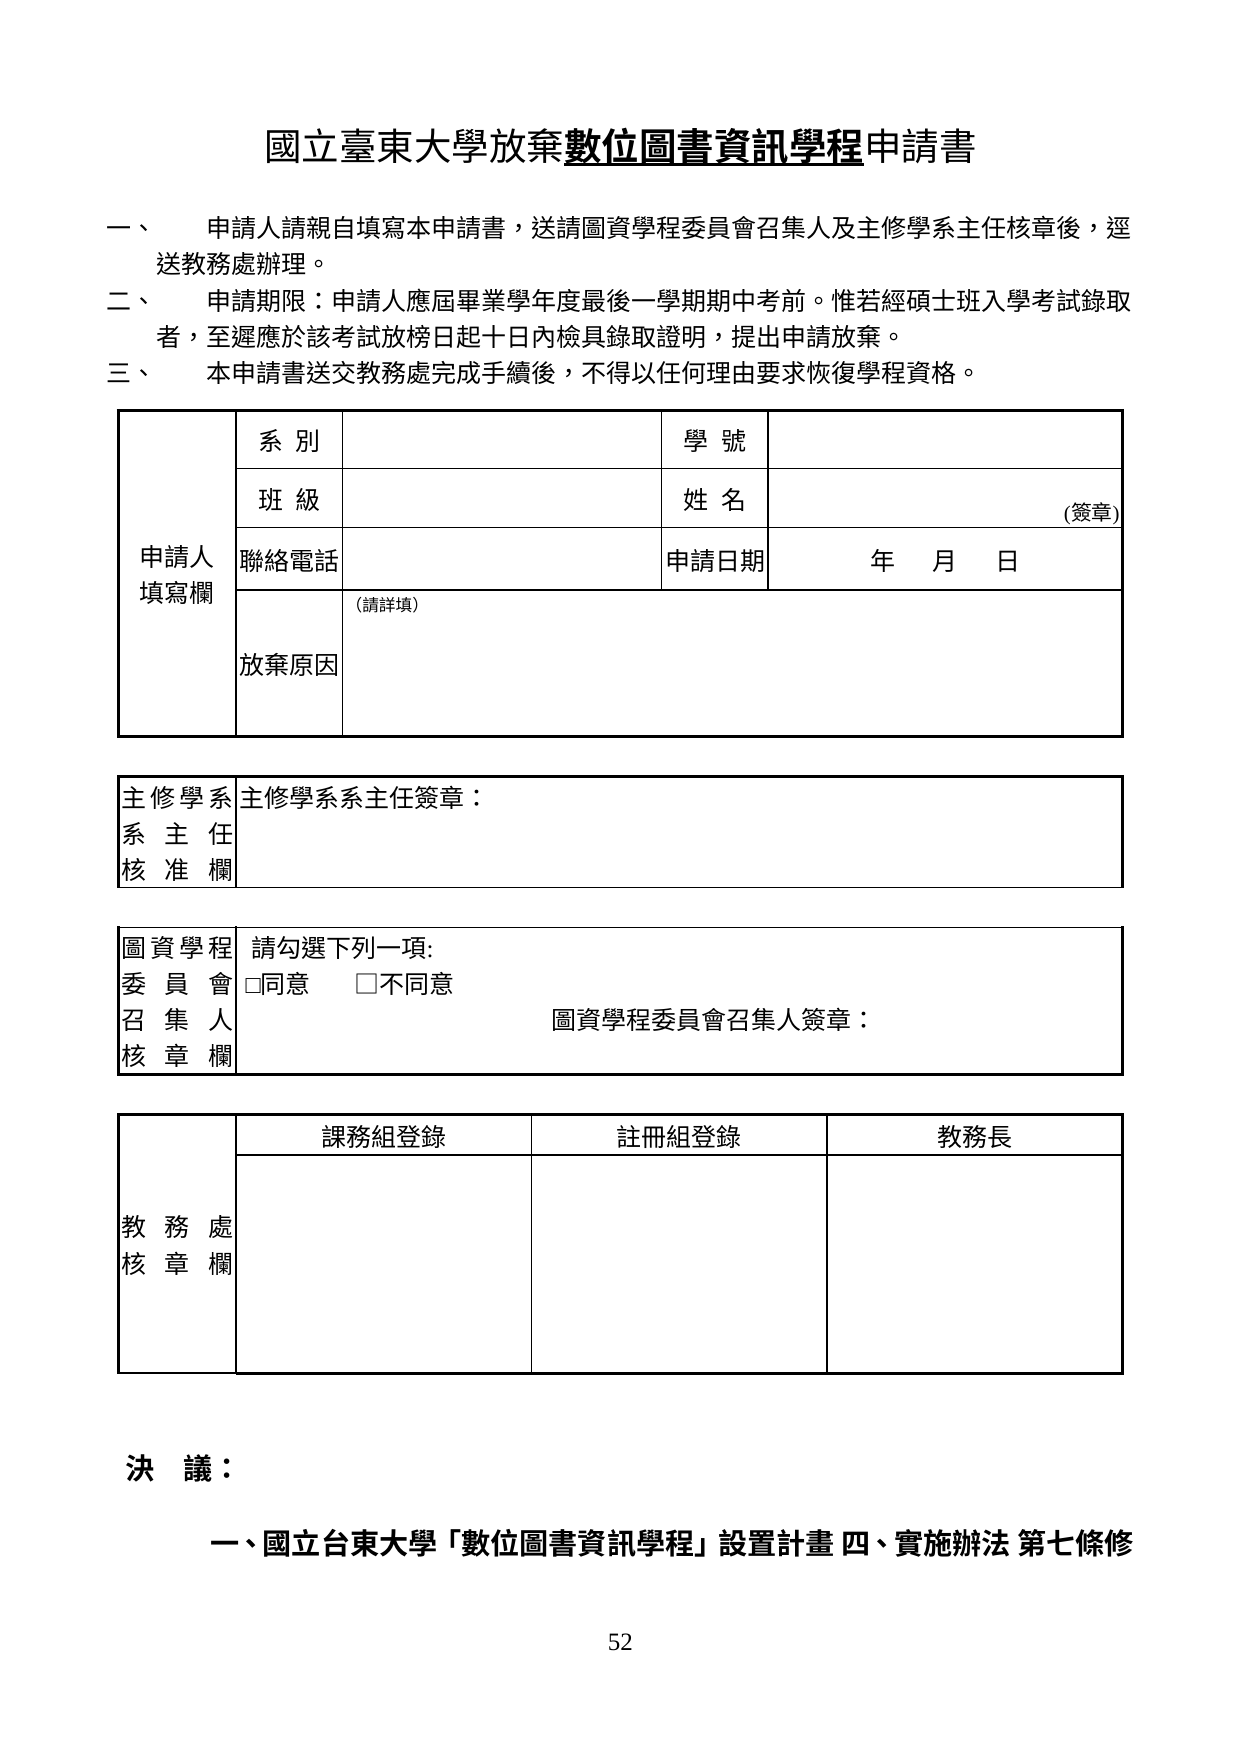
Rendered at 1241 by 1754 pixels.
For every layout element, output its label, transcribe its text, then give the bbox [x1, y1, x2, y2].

table_cell [118, 888, 236, 926]
table_header [343, 412, 661, 468]
table_cell 註冊組登錄 [532, 1116, 826, 1154]
table_header [769, 412, 1121, 468]
table_cell [118, 1076, 1122, 1113]
table_cell 聯絡電話 [237, 528, 342, 589]
list 申請人請親自填寫本申請書，送請圖資學程委員會召集人及主修學系主任核章後，逕送教務處辦理。 [106, 209, 1134, 281]
text 一、國立台東大學「數位圖書資訊學程」設置計畫 四、實施辦法 第七條修 [210, 1488, 1134, 1563]
table_cell 申請日期 [662, 528, 767, 589]
table_cell [532, 1156, 826, 1372]
table_cell 年 月 日 [769, 528, 1121, 589]
table_cell 主修學系 系主任 核准欄 [120, 778, 235, 887]
table_header 系 別 [237, 412, 342, 468]
list 申請期限：申請人應屆畢業學年度最後一學期期中考前。惟若經碩士班入學考試錄取者，至遲應於該考試放榜日起十日內檢具錄取證明，提出申請放棄。 [106, 281, 1134, 354]
table_cell [828, 1156, 1121, 1372]
table_cell [343, 528, 661, 589]
table_cell 教務處 核章欄 [120, 1116, 235, 1372]
text 決 議： [125, 1413, 1134, 1488]
table_cell 課務組登錄 [237, 1116, 531, 1154]
table_cell 主修學系系主任簽章： [237, 778, 1121, 887]
text 國立臺東大學放棄數位圖書資訊學程申請書 [106, 117, 1134, 171]
table_cell 請勾選下列一項: □同意 □不同意 圖資學程委員會召集人簽章： [237, 928, 1121, 1073]
table_cell [237, 1156, 531, 1372]
table_cell [118, 738, 236, 775]
table_cell [343, 469, 661, 527]
table_cell （請詳填） [343, 591, 1121, 735]
table_cell 班 級 [237, 469, 342, 527]
table_cell [236, 738, 1122, 775]
table_cell [236, 888, 1122, 926]
table_header 學 號 [662, 412, 767, 468]
list 本申請書送交教務處完成手續後，不得以任何理由要求恢復學程資格。 [106, 354, 1134, 390]
table_header 申請人 填寫欄 [120, 412, 235, 735]
table_cell 放棄原因 [237, 591, 342, 735]
table_cell 圖資學程 委員會 召集人 核 章 欄 [120, 928, 235, 1073]
table_cell 教務長 [828, 1116, 1121, 1154]
table_cell 姓 名 [662, 469, 767, 527]
table_cell (簽章) [769, 469, 1121, 527]
